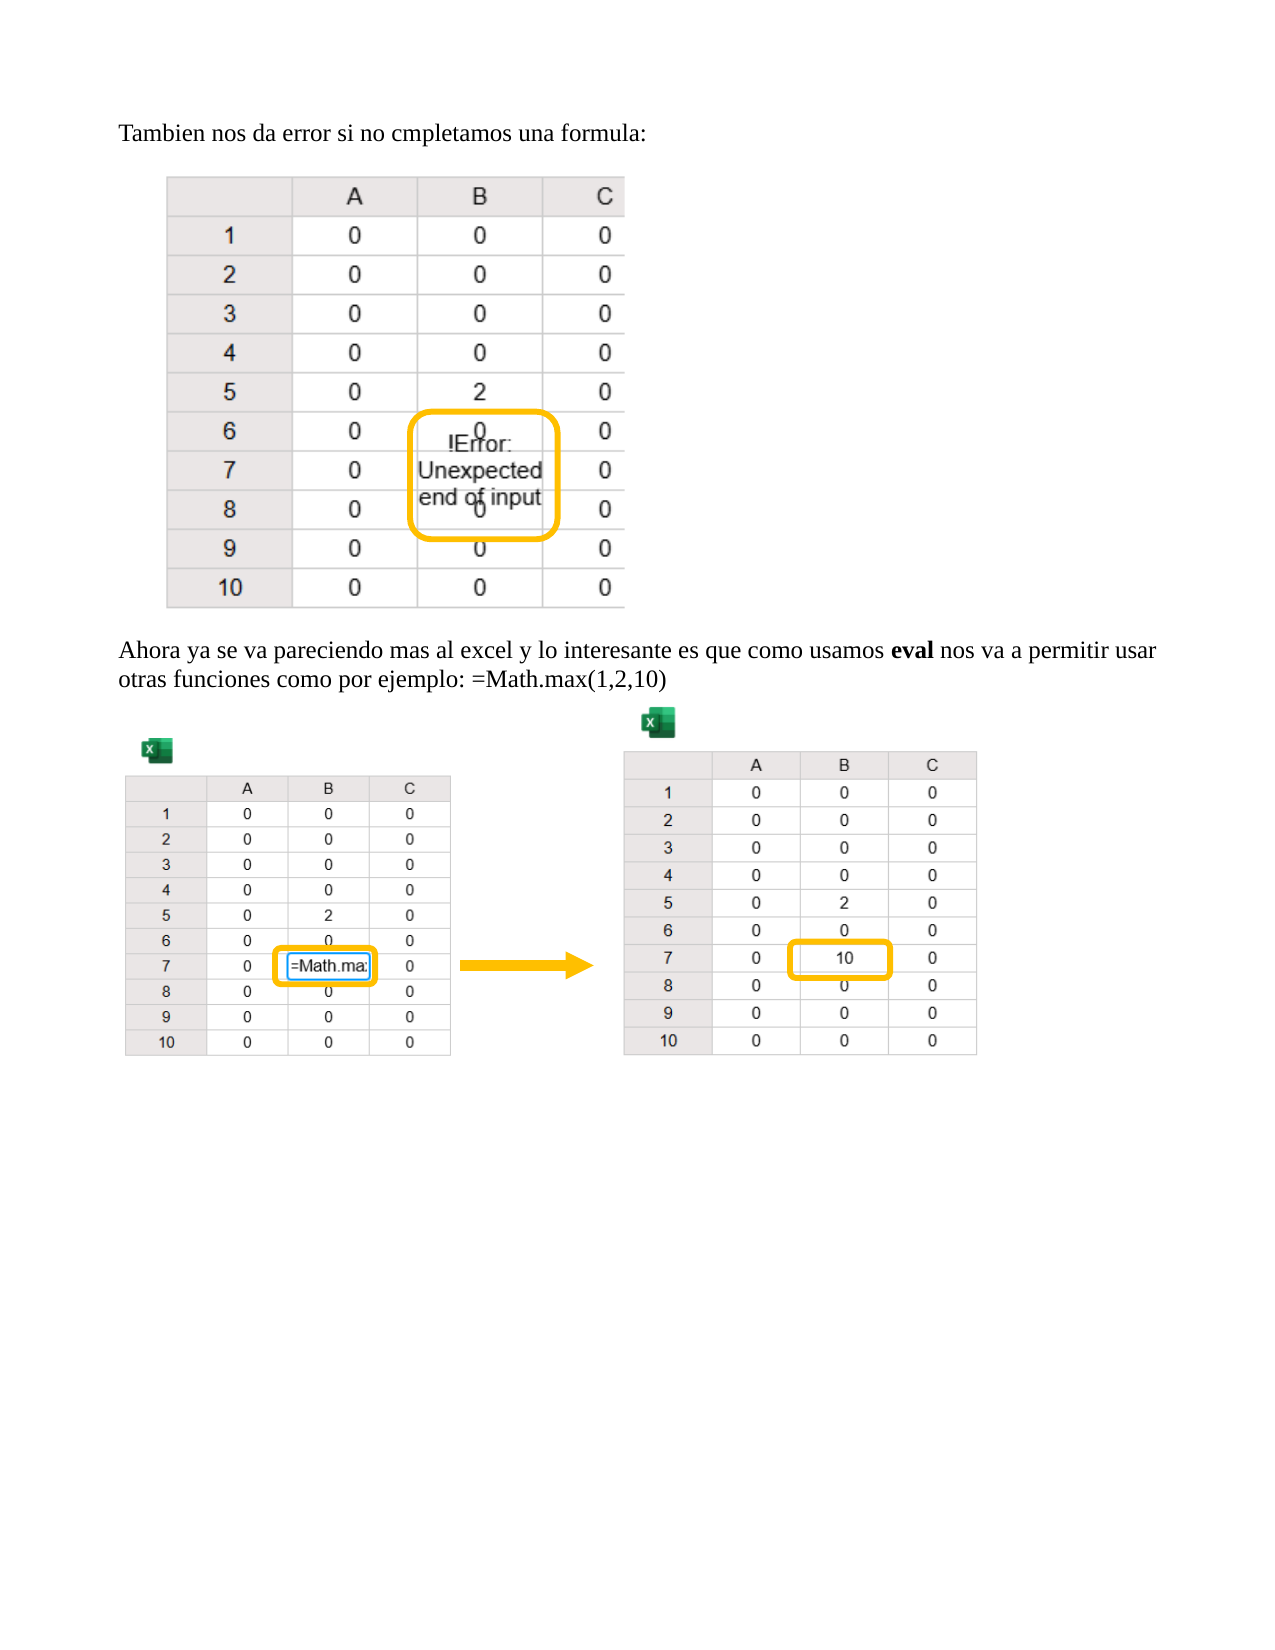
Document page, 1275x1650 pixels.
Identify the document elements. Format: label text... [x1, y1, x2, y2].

text Ahora ya se va pareciendo mas al excel y lo interesante es que como usamos eval nos va a permitir usar otras funciones como por ejemplo: =Math.max(1,2,10) [118, 636, 1157, 693]
text Tambien nos da error si no cmpletamos una formula: [118, 118, 1157, 147]
picture [617, 706, 986, 1074]
picture [120, 738, 452, 1070]
picture [165, 161, 625, 632]
